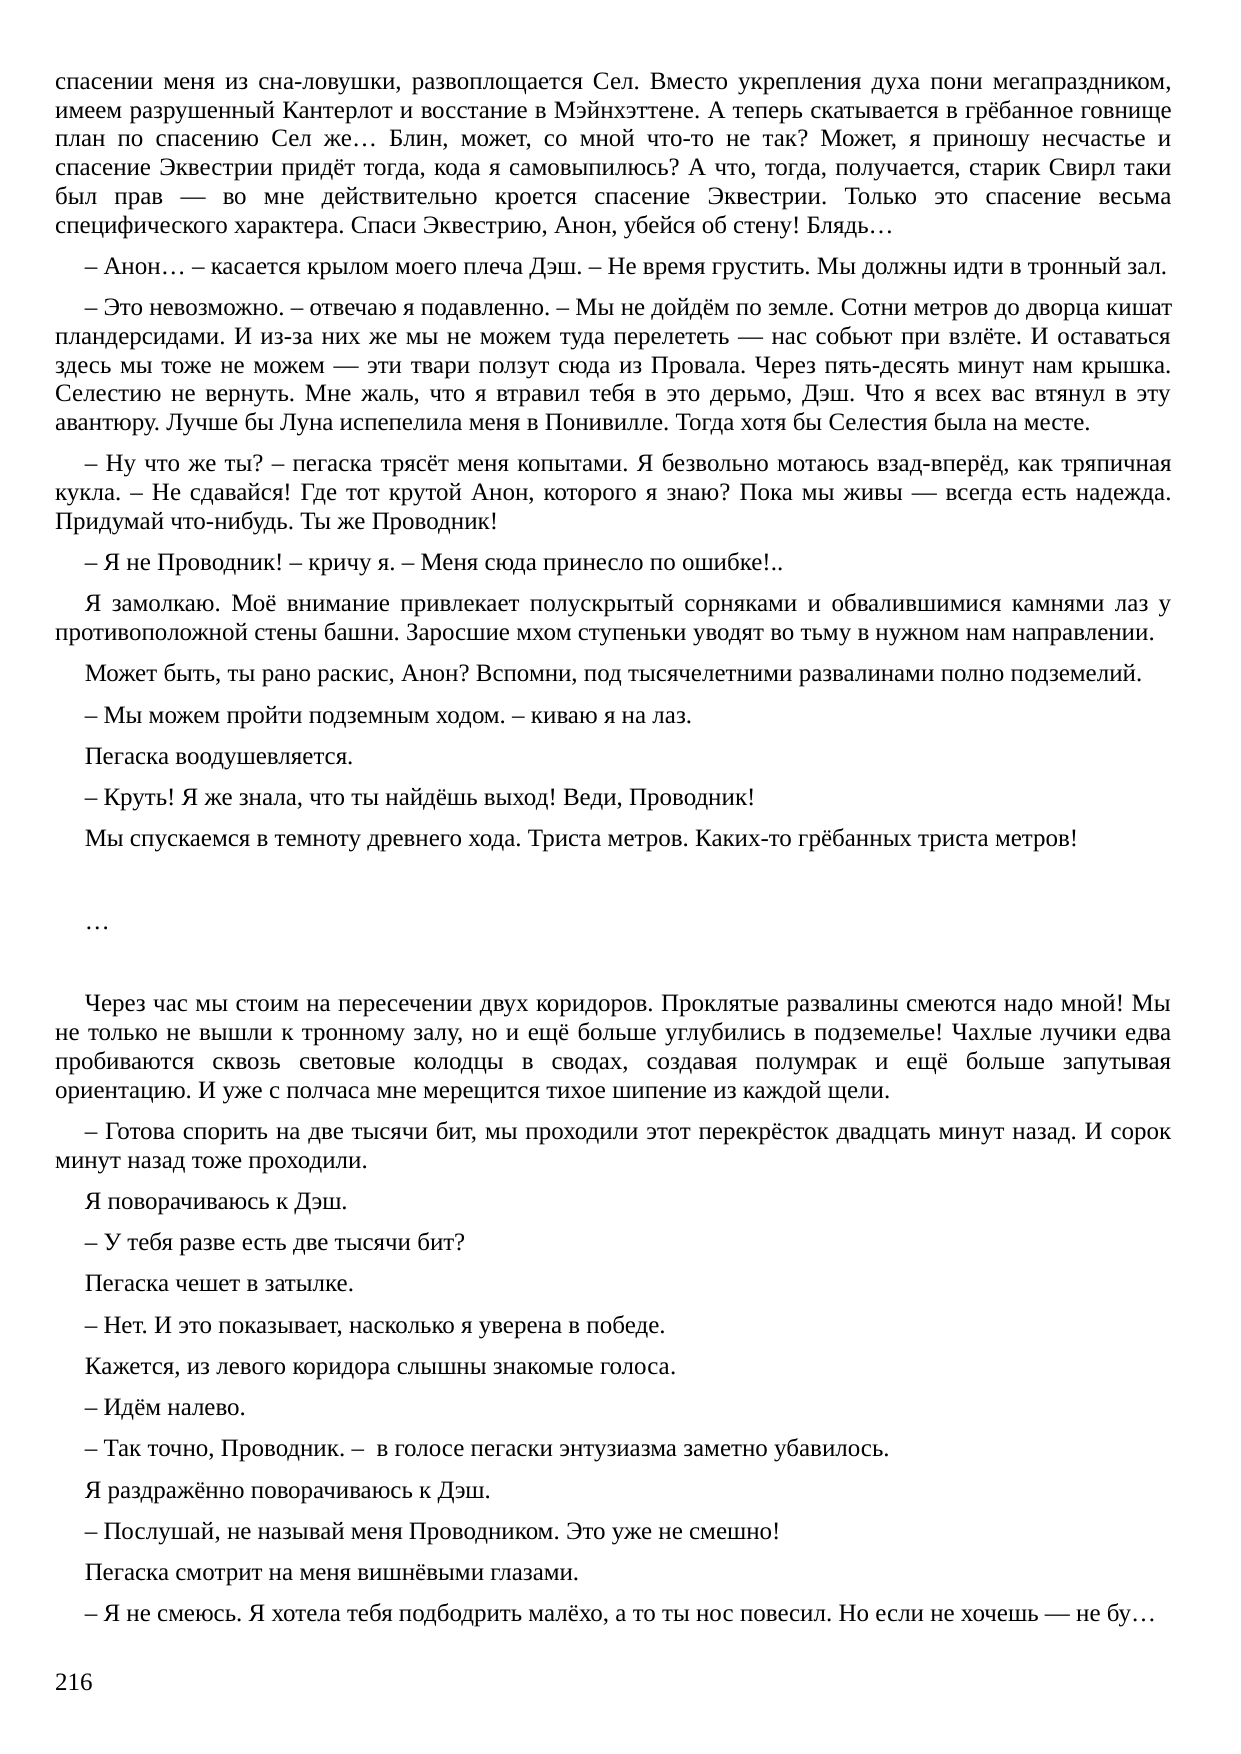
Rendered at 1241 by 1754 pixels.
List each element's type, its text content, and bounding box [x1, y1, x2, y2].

text – Так точно, Проводник. – в голосе пегаски энтузиазма заметно убавилось. [55, 1433, 1173, 1462]
text Я раздражённо поворачиваюсь к Дэш. [55, 1475, 1173, 1503]
text – У тебя разве есть две тысячи бит? [55, 1227, 1173, 1256]
text … [55, 906, 1173, 935]
text Может быть, ты рано раскис, Анон? Вспомни, под тысячелетними развалинами полно подземелий. [55, 658, 1173, 687]
text Через час мы стоим на пересечении двух коридоров. Проклятые развалины смеются надо мной! Мы не только не вышли к тронному залу, но и ещё больше углубились в подземелье! Чахлые лучики едва пробиваются сквозь световые колодцы в сводах, создавая полумрак и ещё больше запутывая ориентацию. И уже с полчаса мне мерещится тихое шипение из каждой щели. [55, 988, 1173, 1103]
text Пегаска чешет в затылке. [55, 1268, 1173, 1297]
text – Я не смеюсь. Я хотела тебя подбодрить малёхо, а то ты нос повесил. Но если не хочешь — не бу… [55, 1598, 1173, 1627]
text – Послушай, не называй меня Проводником. Это уже не смешно! [55, 1516, 1173, 1545]
text – Ну что же ты? – пегаска трясёт меня копытами. Я безвольно мотаюсь взад-вперёд, как тряпичная кукла. – Не сдавайся! Где тот крутой Анон, которого я знаю? Пока мы живы — всегда есть надежда. Придумай что-нибудь. Ты же Проводник! [55, 448, 1173, 535]
text – Мы можем пройти подземным ходом. – киваю я на лаз. [55, 700, 1173, 728]
text спасении меня из сна-ловушки, развоплощается Сел. Вместо укрепления духа пони мегапраздником, имеем разрушенный Кантерлот и восстание в Мэйнхэттене. А теперь скатывается в грёбанное говнище план по спасению Сел же… Блин, может, со мной что-то не так? Может, я приношу несчастье и спасение Эквестрии придёт тогда, кода я самовыпилюсь? А что, тогда, получается, старик Свирл таки был прав — во мне действительно кроется спасение Эквестрии. Только это спасение весьма специфического характера. Спаси Эквестрию, Анон, убейся об стену! Блядь… [55, 66, 1173, 238]
text – Нет. И это показывает, насколько я уверена в победе. [55, 1310, 1173, 1338]
text – Я не Проводник! – кричу я. – Меня сюда принесло по ошибке!.. [55, 547, 1173, 576]
text Я поворачиваюсь к Дэш. [55, 1186, 1173, 1215]
text Пегаска воодушевляется. [55, 741, 1173, 770]
text – Это невозможно. – отвечаю я подавленно. – Мы не дойдём по земле. Сотни метров до дворца кишат пландерсидами. И из-за них же мы не можем туда перелететь — нас собьют при взлёте. И оставаться здесь мы тоже не можем — эти твари ползут сюда из Провала. Через пять-десять минут нам крышка. Селестию не вернуть. Мне жаль, что я втравил тебя в это дерьмо, Дэш. Что я всех вас втянул в эту авантюру. Лучше бы Луна испепелила меня в Понивилле. Тогда хотя бы Селестия была на месте. [55, 292, 1173, 436]
text Мы спускаемся в темноту древнего хода. Триста метров. Каких-то грёбанных триста метров! [55, 823, 1173, 852]
text Я замолкаю. Моё внимание привлекает полускрытый сорняками и обвалившимися камнями лаз у противоположной стены башни. Заросшие мхом ступеньки уводят во тьму в нужном нам направлении. [55, 588, 1173, 646]
text – Идём налево. [55, 1392, 1173, 1421]
text – Анон… – касается крылом моего плеча Дэш. – Не время грустить. Мы должны идти в тронный зал. [55, 251, 1173, 280]
text – Круть! Я же знала, что ты найдёшь выход! Веди, Проводник! [55, 782, 1173, 811]
text Кажется, из левого коридора слышны знакомые голоса. [55, 1351, 1173, 1380]
text Пегаска смотрит на меня вишнёвыми глазами. [55, 1557, 1173, 1586]
text – Готова спорить на две тысячи бит, мы проходили этот перекрёсток двадцать минут назад. И сорок минут назад тоже проходили. [55, 1116, 1173, 1173]
